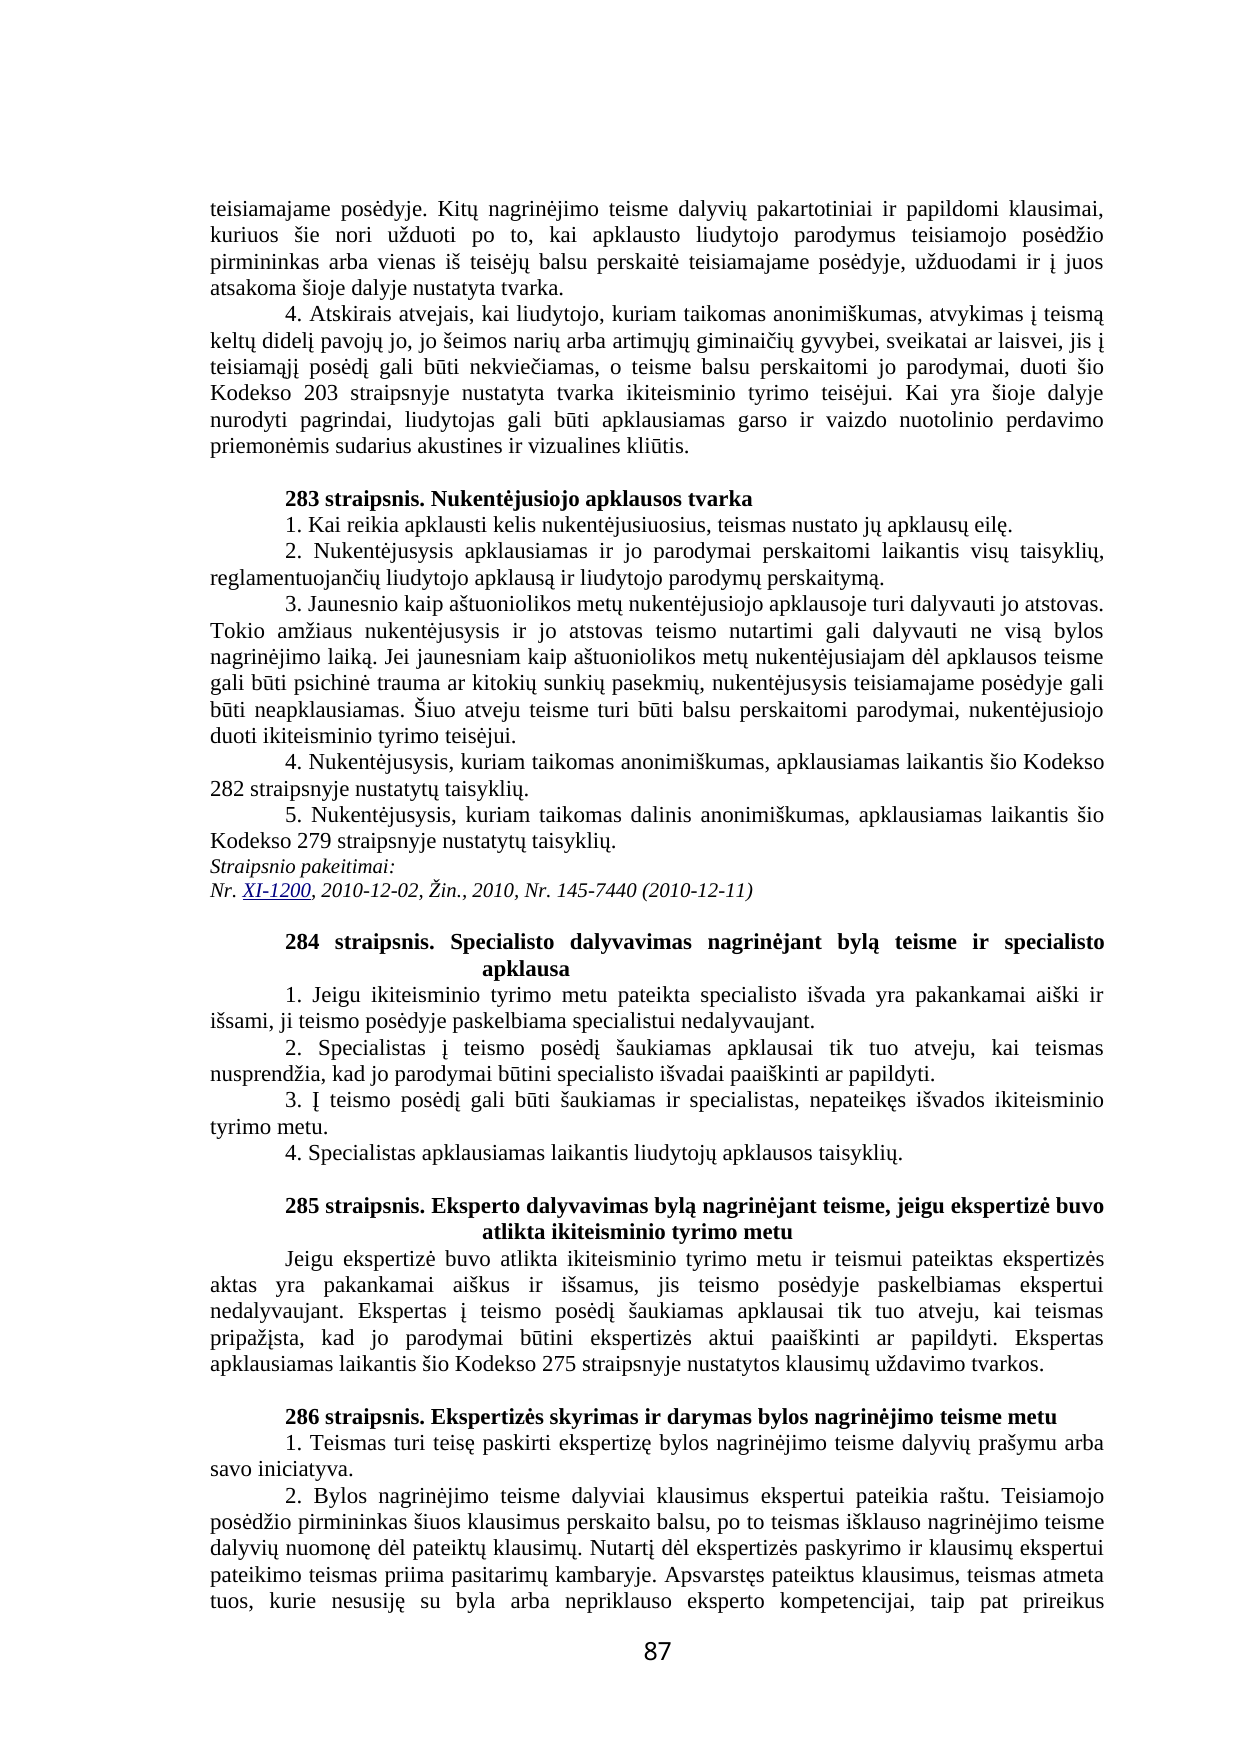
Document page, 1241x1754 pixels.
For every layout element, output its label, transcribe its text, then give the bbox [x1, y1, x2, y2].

text 4. Atskirais atvejais, kai liudytojo, kuriam taikomas anonimiškumas, atvykimas į teismą keltų didelį pavojų jo, jo šeimos narių arba artimųjų giminaičių gyvybei, sveikatai ar laisvei, jis į teisiamąjį posėdį gali būti nekviečiamas, o teisme balsu perskaitomi jo parodymai, duoti šio Kodekso 203 straipsnyje nustatyta tvarka ikiteisminio tyrimo teisėjui. Kai yra šioje dalyje nurodyti pagrindai, liudytojas gali būti apklausiamas garso ir vaizdo nuotolinio perdavimo priemonėmis sudarius akustines ir vizualines kliūtis. [210, 300, 1106, 458]
text 4. Specialistas apklausiamas laikantis liudytojų apklausos taisyklių. [210, 1139, 1106, 1166]
text 286 straipsnis. Ekspertizės skyrimas ir darymas bylos nagrinėjimo teisme metu [285, 1403, 1106, 1429]
text Nr. XI-1200, 2010-12-02, Žin., 2010, Nr. 145-7440 (2010-12-11) [210, 878, 1106, 902]
text 5. Nukentėjusysis, kuriam taikomas dalinis anonimiškumas, apklausiamas laikantis šio Kodekso 279 straipsnyje nustatytų taisyklių. [210, 801, 1106, 854]
text 4. Nukentėjusysis, kuriam taikomas anonimiškumas, apklausiamas laikantis šio Kodekso 282 straipsnyje nustatytų taisyklių. [210, 748, 1106, 801]
text 2. Bylos nagrinėjimo teisme dalyviai klausimus ekspertui pateikia raštu. Teisiamojo posėdžio pirmininkas šiuos klausimus perskaito balsu, po to teismas išklauso nagrinėjimo teisme dalyvių nuomonę dėl pateiktų klausimų. Nutartį dėl ekspertizės paskyrimo ir klausimų ekspertui pateikimo teismas priima pasitarimų kambaryje. Apsvarstęs pateiktus klausimus, teismas atmeta tuos, kurie nesusiję su byla arba nepriklauso eksperto kompetencijai, taip pat prireikus [210, 1482, 1106, 1613]
text 1. Kai reikia apklausti kelis nukentėjusiuosius, teismas nustato jų apklausų eilę. [210, 511, 1106, 538]
text 1. Jeigu ikiteisminio tyrimo metu pateikta specialisto išvada yra pakankamai aiški ir išsami, ji teismo posėdyje paskelbiama specialistui nedalyvaujant. [210, 981, 1106, 1034]
text 3. Į teismo posėdį gali būti šaukiamas ir specialistas, nepateikęs išvados ikiteisminio tyrimo metu. [210, 1086, 1106, 1139]
text 3. Jaunesnio kaip aštuoniolikos metų nukentėjusiojo apklausoje turi dalyvauti jo atstovas. Tokio amžiaus nukentėjusysis ir jo atstovas teismo nutartimi gali dalyvauti ne visą bylos nagrinėjimo laiką. Jei jaunesniam kaip aštuoniolikos metų nukentėjusiajam dėl apklausos teisme gali būti psichinė trauma ar kitokių sunkių pasekmių, nukentėjusysis teisiamajame posėdyje gali būti neapklausiamas. Šiuo atveju teisme turi būti balsu perskaitomi parodymai, nukentėjusiojo duoti ikiteisminio tyrimo teisėjui. [210, 590, 1106, 748]
text teisiamajame posėdyje. Kitų nagrinėjimo teisme dalyvių pakartotiniai ir papildomi klausimai, kuriuos šie nori užduoti po to, kai apklausto liudytojo parodymus teisiamojo posėdžio pirmininkas arba vienas iš teisėjų balsu perskaitė teisiamajame posėdyje, užduodami ir į juos atsakoma šioje dalyje nustatyta tvarka. [210, 195, 1106, 300]
text 285 straipsnis. Eksperto dalyvavimas bylą nagrinėjant teisme, jeigu ekspertizė buvo atlikta ikiteisminio tyrimo metu [285, 1192, 1106, 1244]
text 2. Nukentėjusysis apklausiamas ir jo parodymai perskaitomi laikantis visų taisyklių, reglamentuojančių liudytojo apklausą ir liudytojo parodymų perskaitymą. [210, 538, 1106, 590]
text 284 straipsnis. Specialisto dalyvavimas nagrinėjant bylą teisme ir specialisto apklausa [285, 928, 1106, 981]
text Jeigu ekspertizė buvo atlikta ikiteisminio tyrimo metu ir teismui pateiktas ekspertizės aktas yra pakankamai aiškus ir išsamus, jis teismo posėdyje paskelbiamas ekspertui nedalyvaujant. Ekspertas į teismo posėdį šaukiamas apklausai tik tuo atveju, kai teismas pripažįsta, kad jo parodymai būtini ekspertizės aktui paaiškinti ar papildyti. Ekspertas apklausiamas laikantis šio Kodekso 275 straipsnyje nustatytos klausimų uždavimo tvarkos. [210, 1244, 1106, 1376]
text 2. Specialistas į teismo posėdį šaukiamas apklausai tik tuo atveju, kai teismas nusprendžia, kad jo parodymai būtini specialisto išvadai paaiškinti ar papildyti. [210, 1034, 1106, 1086]
text 283 straipsnis. Nukentėjusiojo apklausos tvarka [210, 485, 1106, 511]
text 1. Teismas turi teisę paskirti ekspertizę bylos nagrinėjimo teisme dalyvių prašymu arba savo iniciatyva. [210, 1429, 1106, 1482]
text Straipsnio pakeitimai: [210, 854, 1106, 878]
